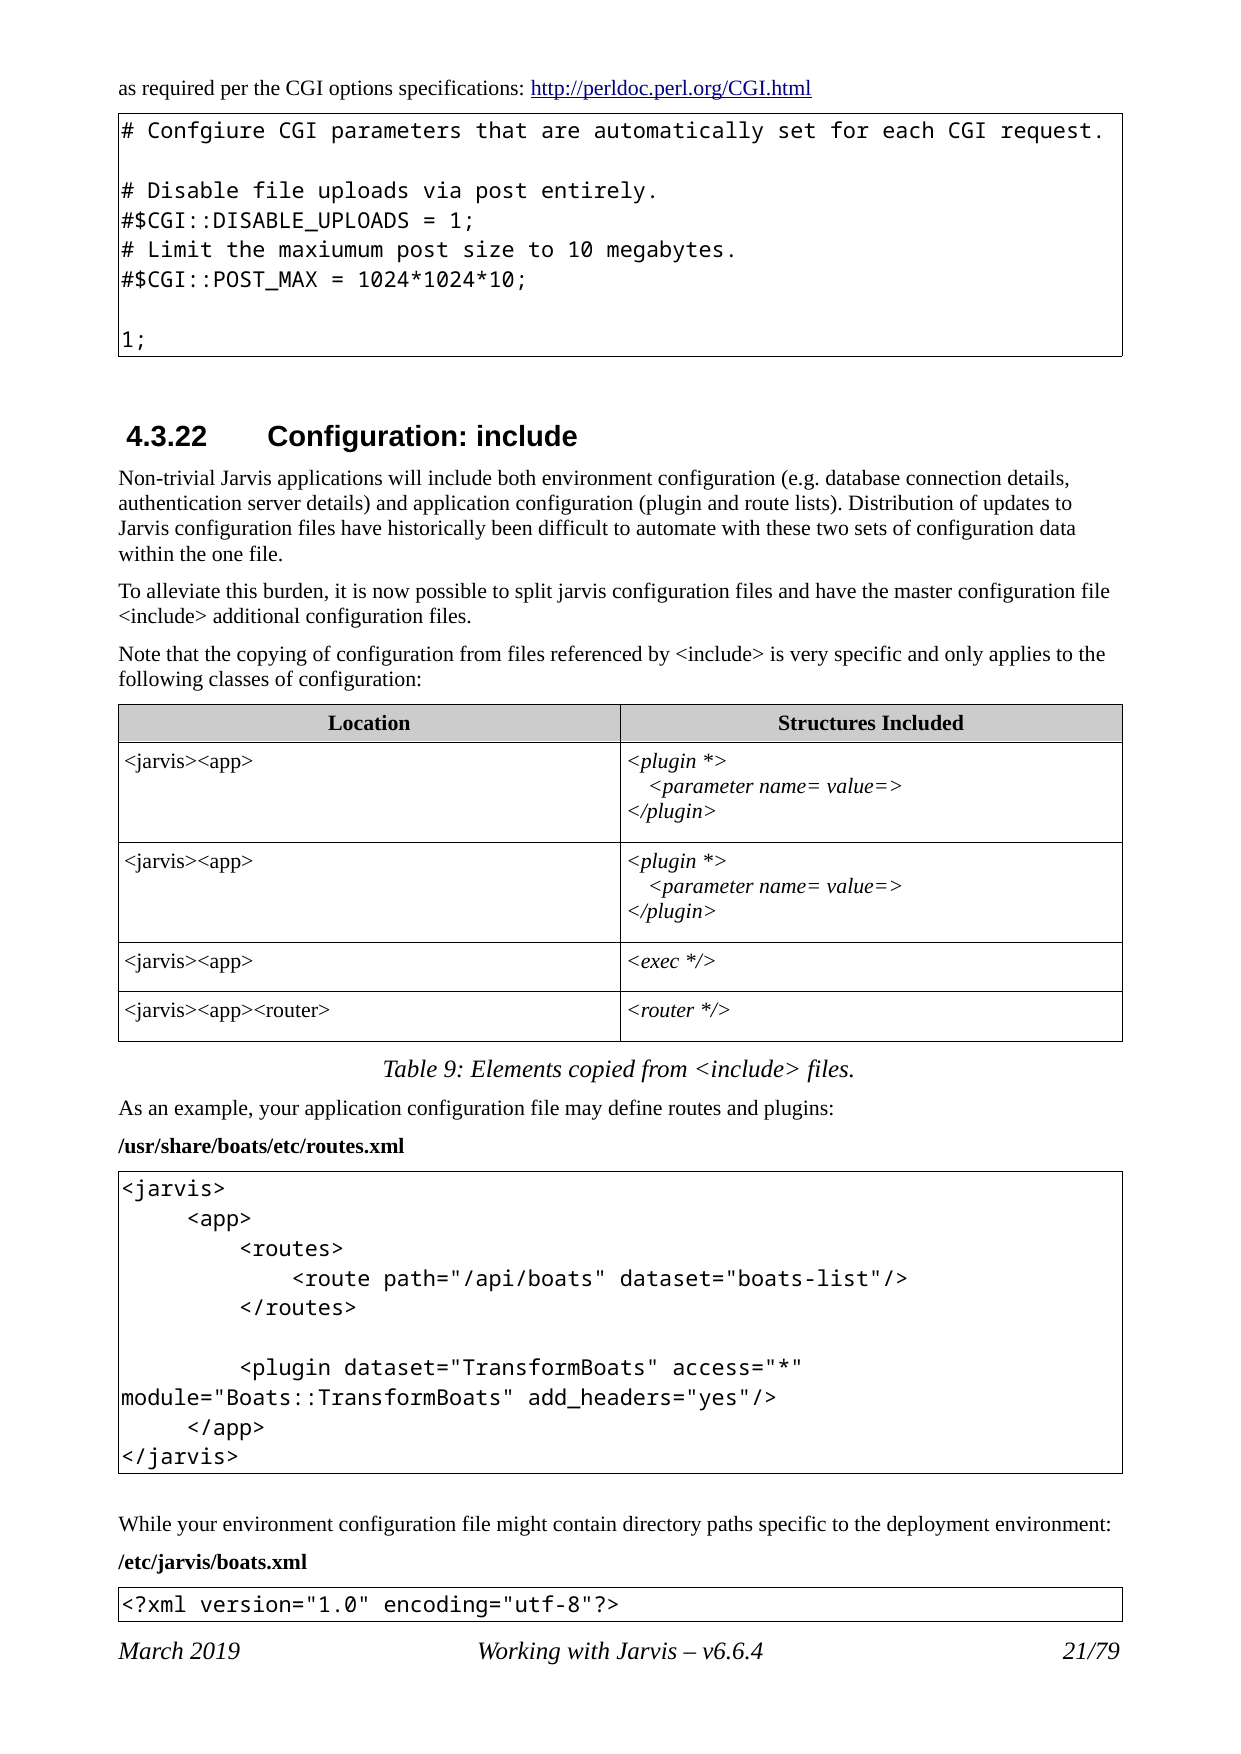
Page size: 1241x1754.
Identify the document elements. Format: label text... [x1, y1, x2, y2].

table_cell <jarvis><app> [119, 943, 620, 991]
text as required per the CGI options specifications: http://perldoc.perl.org/CGI.html [118, 75, 1122, 100]
text 1; [119, 321, 1122, 356]
table_cell <router */> [621, 992, 1122, 1041]
text <?xml version="1.0" encoding="utf-8"?> [119, 1588, 1122, 1621]
text /etc/jarvis/boats.xml [118, 1549, 1122, 1574]
text <plugin dataset="TransformBoats" access="*" module="Boats::TransformBoats" add_headers="yes"/> [119, 1349, 1122, 1409]
text <route path="/api/boats" dataset="boats-list"/> [119, 1260, 1122, 1290]
text # Confgiure CGI parameters that are automatically set for each CGI request. [119, 114, 1122, 145]
table_header Structures Included [621, 705, 1122, 741]
text Non-trivial Jarvis applications will include both environment configuration (e.g. database connection details, authentication server details) and application configuration (plugin and route lists). Distribution of updates to Jarvis configuration files have historically been difficult to automate with these two sets of configuration data within the one file. [118, 465, 1122, 566]
text As an example, your application configuration file may define routes and plugins: [118, 1095, 1122, 1120]
text Table 9: Elements copied from <include> files. [118, 1054, 1122, 1083]
text #$CGI::POST_MAX = 1024*1024*10; [119, 262, 1122, 294]
text </app> [119, 1409, 1122, 1439]
text <routes> [119, 1230, 1122, 1260]
table_cell <plugin *> <parameter name= value=> </plugin> [621, 743, 1122, 841]
text /usr/share/boats/etc/routes.xml [118, 1133, 1122, 1158]
text <app> [119, 1200, 1122, 1230]
table_cell <jarvis><app> [119, 843, 620, 942]
text <jarvis> [119, 1172, 1122, 1200]
text # Disable file uploads via post entirely. [119, 172, 1122, 202]
table_cell <exec */> [621, 943, 1122, 991]
text To alleviate this burden, it is now possible to split jarvis configuration files and have the master configuration file <include> additional configuration files. [118, 578, 1122, 629]
text #$CGI::DISABLE_UPLOADS = 1; [119, 202, 1122, 232]
table_cell <jarvis><app><router> [119, 992, 620, 1041]
text While your environment configuration file might contain directory paths specific to the deployment environment: [118, 1511, 1122, 1537]
table_cell <jarvis><app> [119, 743, 620, 841]
table_header Location [119, 705, 620, 741]
text # Limit the maxiumum post size to 10 megabytes. [119, 232, 1122, 262]
subtitle Configuration: include [118, 419, 1122, 452]
text </routes> [119, 1290, 1122, 1322]
text </jarvis> [119, 1439, 1122, 1473]
table_cell <plugin *> <parameter name= value=> </plugin> [621, 843, 1122, 942]
text Note that the copying of configuration from files referenced by <include> is very specific and only applies to the following classes of configuration: [118, 641, 1122, 692]
